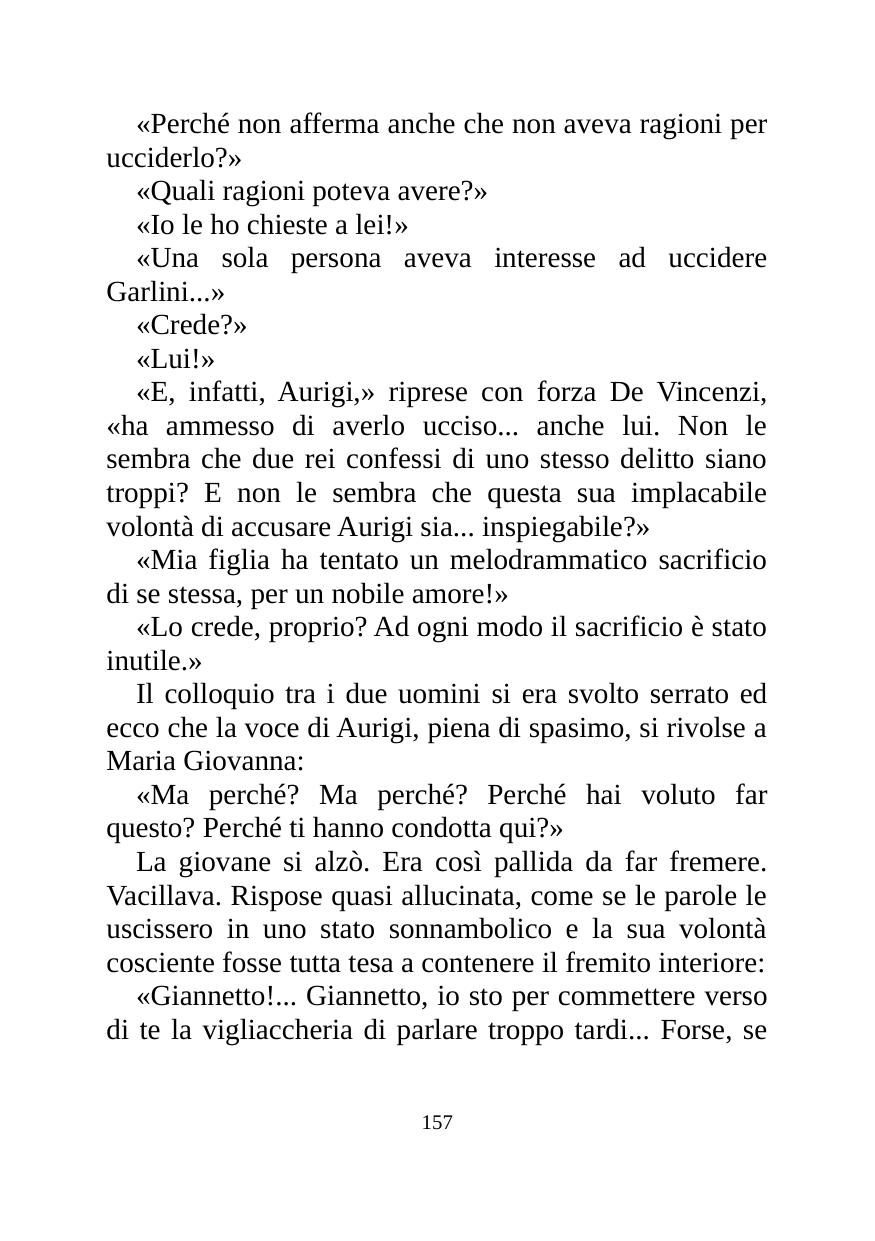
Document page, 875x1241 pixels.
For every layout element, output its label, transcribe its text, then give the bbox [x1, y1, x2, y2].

text «Lo crede, proprio? Ad ogni modo il sacrificio è stato inutile.» [106, 609, 768, 676]
text «Una sola persona aveva interesse ad uccidere Garlini...» [106, 240, 768, 307]
text «Quali ragioni poteva avere?» [106, 173, 768, 207]
text «Io le ho chieste a lei!» [106, 207, 768, 240]
text «Perché non afferma anche che non aveva ragioni per ucciderlo?» [106, 106, 768, 173]
text «E, infatti, Aurigi,» riprese con forza De Vincenzi, «ha ammesso di averlo ucciso... anche lui. Non le sembra che due rei confessi di uno stesso delitto siano troppi? E non le sembra che questa sua implacabile volontà di accusare Aurigi sia... inspiegabile?» [106, 374, 768, 542]
text «Lui!» [106, 341, 768, 374]
text Il colloquio tra i due uomini si era svolto serrato ed ecco che la voce di Aurigi, piena di spasimo, si rivolse a Maria Giovanna: [106, 676, 768, 777]
text «Giannetto!... Giannetto, io sto per commettere verso di te la vigliaccheria di parlare troppo tardi... Forse, se [106, 978, 768, 1045]
text La giovane si alzò. Era così pallida da far fremere. Vacillava. Rispose quasi allucinata, come se le parole le uscissero in uno stato sonnambolico e la sua volontà cosciente fosse tutta tesa a contenere il fremito interiore: [106, 844, 768, 978]
text «Ma perché? Ma perché? Perché hai voluto far questo? Perché ti hanno condotta qui?» [106, 777, 768, 844]
text «Crede?» [106, 307, 768, 341]
text «Mia figlia ha tentato un melodrammatico sacrificio di se stessa, per un nobile amore!» [106, 542, 768, 609]
